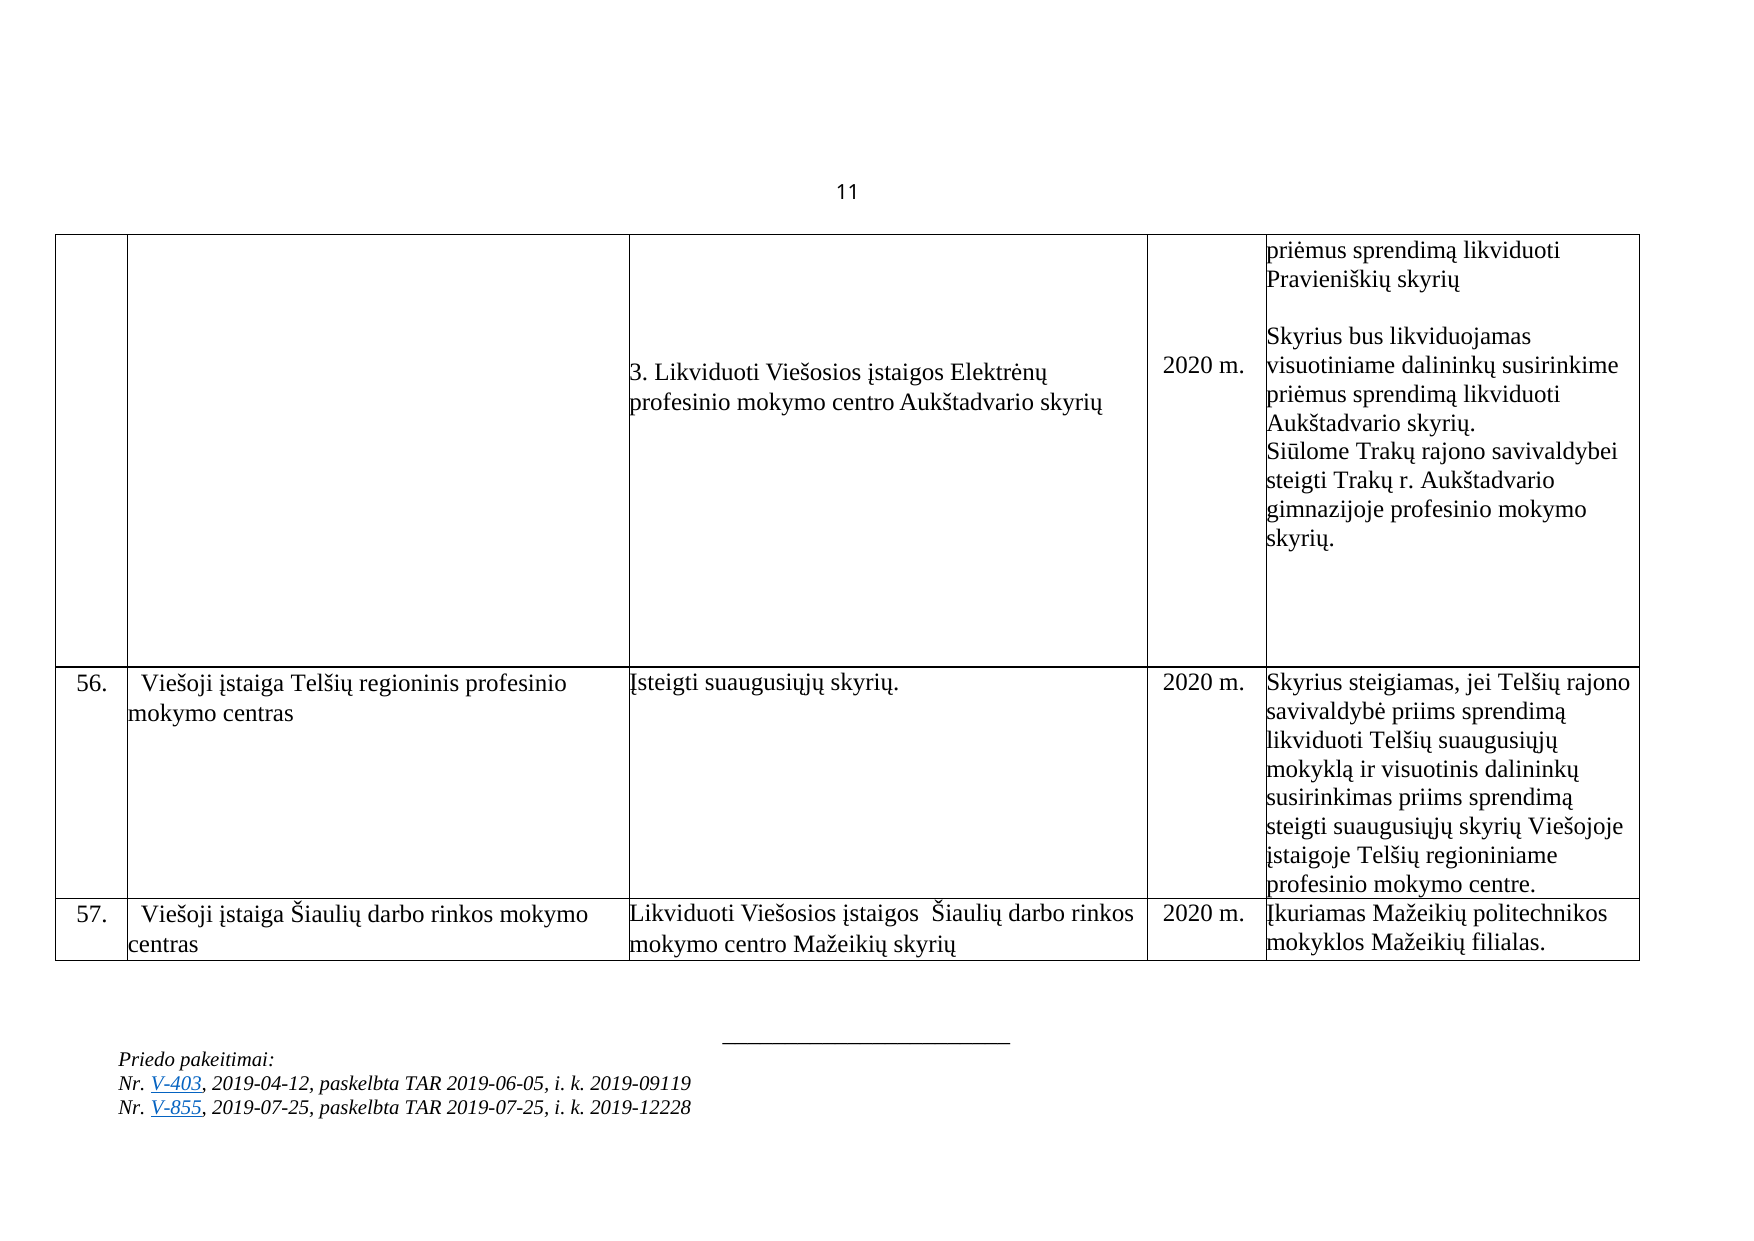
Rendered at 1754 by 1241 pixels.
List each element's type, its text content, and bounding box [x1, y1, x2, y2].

table_cell Likviduoti Viešosios įstaigos Šiaulių darbo rinkos mokymo centro Mažeikių skyrių [630, 899, 1147, 960]
table_cell Viešoji įstaiga Telšių regioninis profesinio mokymo centras [128, 668, 629, 897]
table_cell 3. Likviduoti Viešosios įstaigos Elektrėnų profesinio mokymo centro Aukštadvario skyrių [630, 235, 1147, 666]
table_cell 2020 m. [1148, 899, 1266, 960]
table_cell 2020 m. [1148, 668, 1266, 897]
table_cell Viešoji įstaiga Šiaulių darbo rinkos mokymo centras [128, 899, 629, 960]
table_cell Skyrius steigiamas, jei Telšių rajono savivaldybė priims sprendimą likviduoti Telšių suaugusiųjų mokyklą ir visuotinis dalininkų susirinkimas priims sprendimą steigti suaugusiųjų skyrių Viešojoje įstaigoje Telšių regioniniame profesinio mokymo centre. [1267, 668, 1639, 897]
table_cell Įkuriamas Mažeikių politechnikos mokyklos Mažeikių filialas. [1267, 899, 1639, 960]
table_cell [128, 235, 629, 666]
text Priedo pakeitimai: [118, 1047, 1577, 1071]
text _______________________ [156, 1018, 1577, 1047]
text Nr. V-855, 2019-07-25, paskelbta TAR 2019-07-25, i. k. 2019-12228 [118, 1095, 1577, 1119]
table_cell 57. [56, 899, 127, 960]
table_cell [56, 235, 127, 666]
table_cell Įsteigti suaugusiųjų skyrių. [630, 668, 1147, 897]
table_cell 56. [56, 668, 127, 897]
table_cell 2020 m. [1148, 235, 1266, 666]
table_cell priėmus sprendimą likviduoti Pravieniškių skyrių Skyrius bus likviduojamas visuotiniame dalininkų susirinkime priėmus sprendimą likviduoti Aukštadvario skyrių. Siūlome Trakų rajono savivaldybei steigti Trakų r. Aukštadvario gimnazijoje profesinio mokymo skyrių. [1267, 235, 1639, 666]
text Nr. V-403, 2019-04-12, paskelbta TAR 2019-06-05, i. k. 2019-09119 [118, 1071, 1577, 1095]
